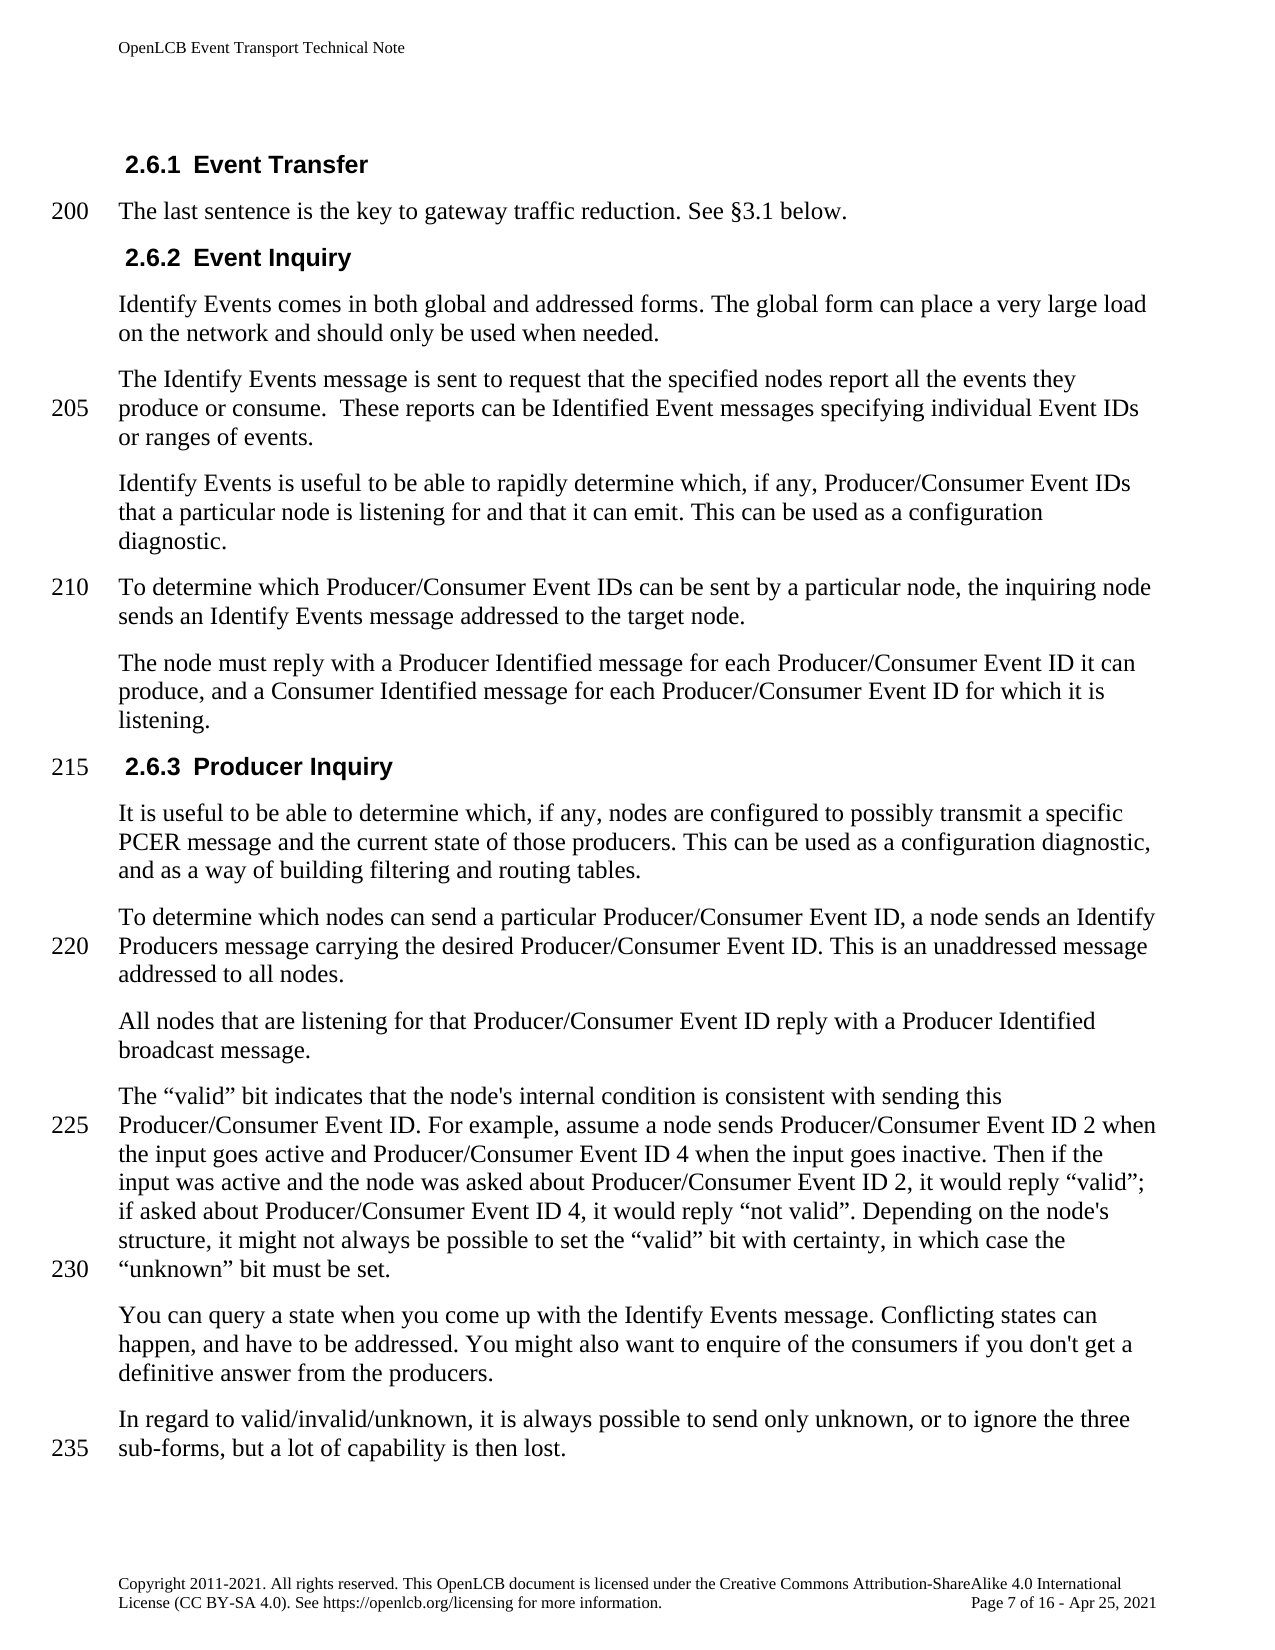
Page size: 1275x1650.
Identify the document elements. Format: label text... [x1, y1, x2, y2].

text To determine which Producer/Consumer Event IDs can be sent by a particular node, the inquiring node sends an Identify Events message addressed to the target node. [118, 572, 1157, 630]
text The last sentence is the key to gateway traffic reduction. See §3.1 below. [118, 196, 1157, 225]
text The Identify Events message is sent to request that the specified nodes report all the events they produce or consume. These reports can be Identified Event messages specifying individual Event IDs or ranges of events. [118, 364, 1157, 451]
subtitle Event Inquiry [118, 243, 1157, 272]
subtitle Event Transfer [118, 150, 1157, 179]
text The node must reply with a Producer Identified message for each Producer/Consumer Event ID it can produce, and a Consumer Identified message for each Producer/Consumer Event ID for which it is listening. [118, 648, 1157, 734]
text You can query a state when you come up with the Identify Events message. Conflicting states can happen, and have to be addressed. You might also want to enquire of the consumers if you don't get a definitive answer from the producers. [118, 1300, 1157, 1386]
text It is useful to be able to determine which, if any, nodes are configured to possibly transmit a specific PCER message and the current state of those producers. This can be used as a configuration diagnostic, and as a way of building filtering and routing tables. [118, 798, 1157, 884]
text In regard to valid/invalid/unknown, it is always possible to send only unknown, or to ignore the three sub-forms, but a lot of capability is then lost. [118, 1404, 1157, 1462]
text The “valid” bit indicates that the node's internal condition is consistent with sending this Producer/Consumer Event ID. For example, assume a node sends Producer/Consumer Event ID 2 when the input goes active and Producer/Consumer Event ID 4 when the input goes inactive. Then if the input was active and the node was asked about Producer/Consumer Event ID 2, it would reply “valid”; if asked about Producer/Consumer Event ID 4, it would reply “not valid”. Depending on the node's structure, it might not always be possible to set the “valid” bit with certainty, in which case the “unknown” bit must be set. [118, 1081, 1157, 1282]
text All nodes that are listening for that Producer/Consumer Event ID reply with a Producer Identified broadcast message. [118, 1006, 1157, 1063]
text Identify Events comes in both global and addressed forms. The global form can place a very large load on the network and should only be used when needed. [118, 289, 1157, 347]
text Identify Events is useful to be able to rapidly determine which, if any, Producer/Consumer Event IDs that a particular node is listening for and that it can emit. This can be used as a configuration diagnostic. [118, 468, 1157, 555]
text To determine which nodes can send a particular Producer/Consumer Event ID, a node sends an Identify Producers message carrying the desired Producer/Consumer Event ID. This is an unaddressed message addressed to all nodes. [118, 902, 1157, 988]
subtitle Producer Inquiry [118, 752, 1157, 780]
